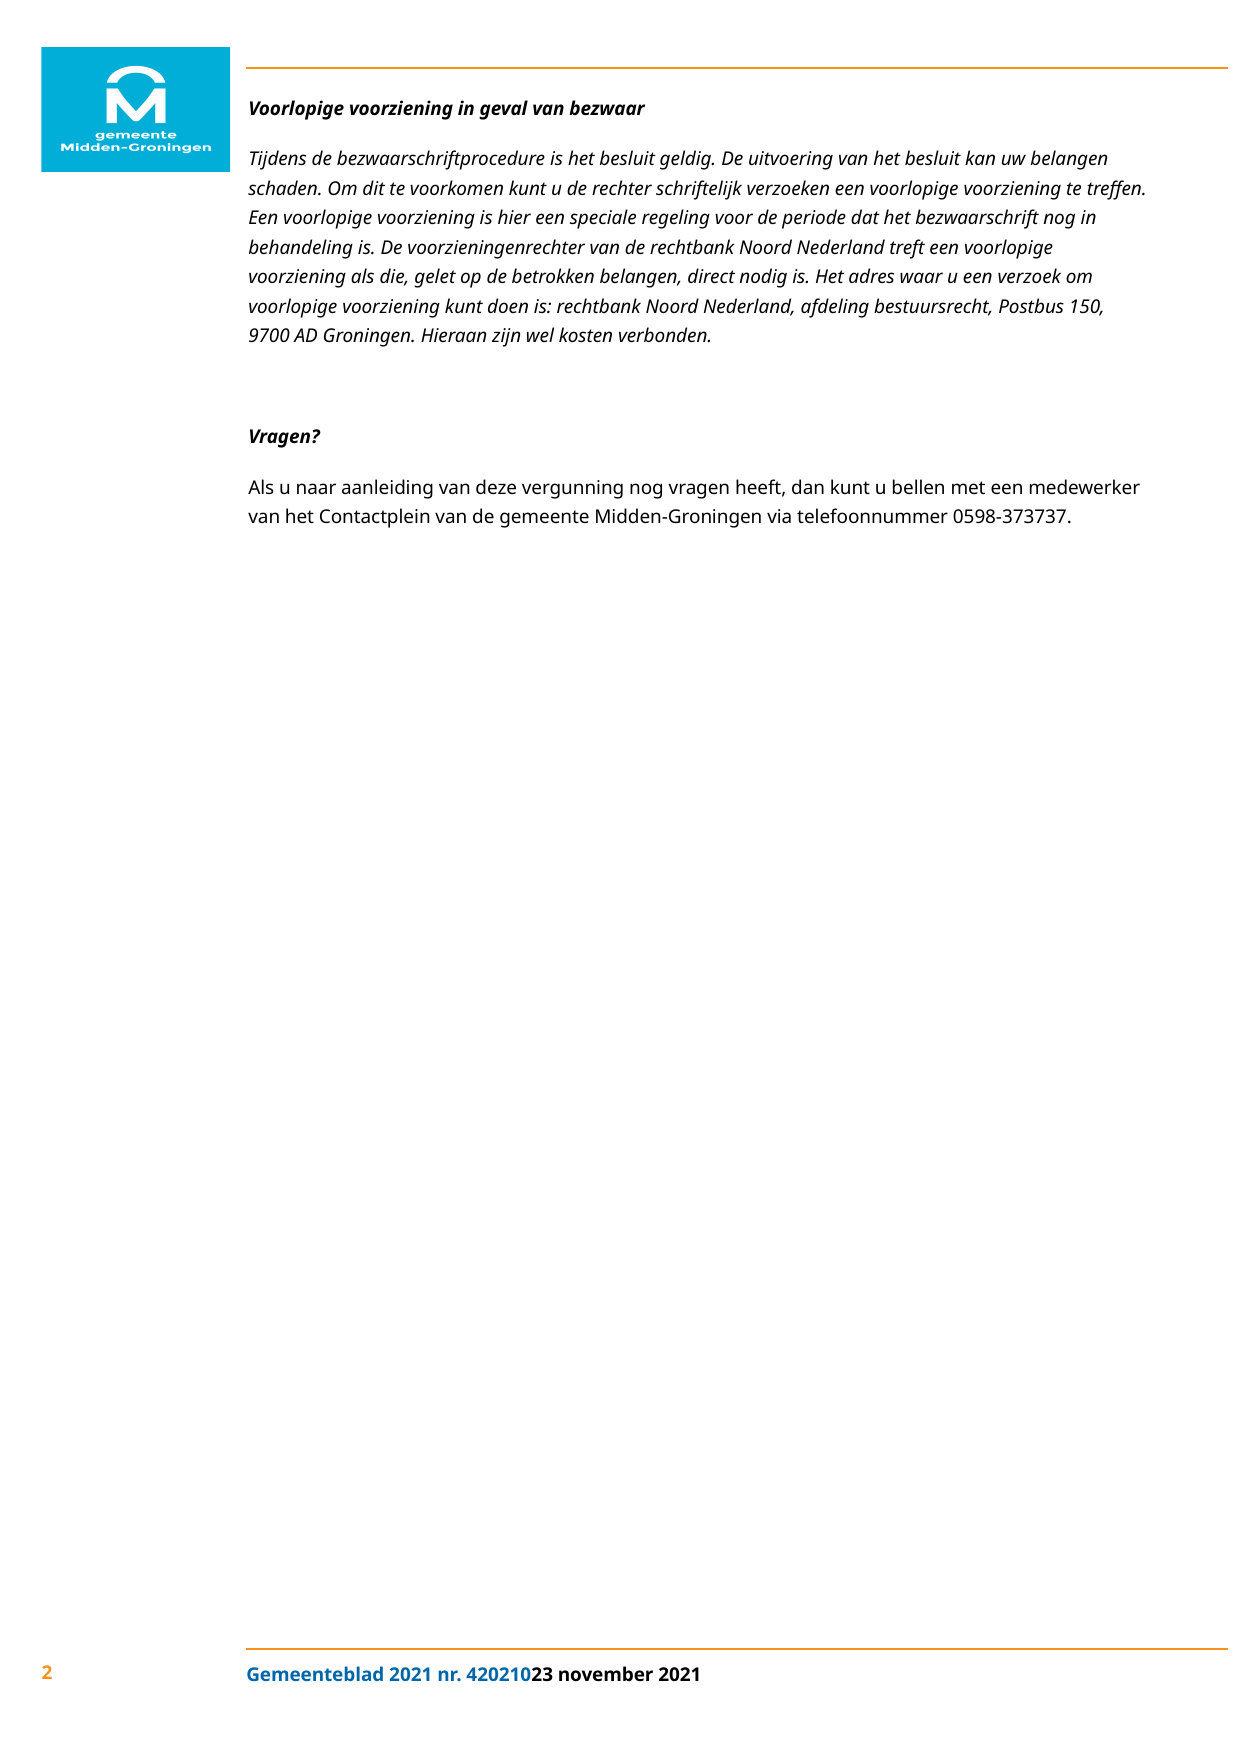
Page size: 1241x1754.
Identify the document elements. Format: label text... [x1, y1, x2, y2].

text Tijdens de bezwaarschriftprocedure is het besluit geldig. De uitvoering van het besluit kan uw belangen schaden. Om dit te voorkomen kunt u de rechter schriftelijk verzoeken een voorlopige voorziening te treffen. Een voorlopige voorziening is hier een speciale regeling voor de periode dat het bezwaarschrift nog in behandeling is. De voorzieningenrechter van de rechtbank Noord Nederland treft een voorlopige voorziening als die, gelet op de betrokken belangen, direct nodig is. Het adres waar u een verzoek om voorlopige voorziening kunt doen is: rechtbank Noord Nederland, afdeling bestuursrecht, Postbus 150, 9700 AD Groningen. Hieraan zijn wel kosten verbonden. [248, 145, 1152, 348]
picture [108, 66, 164, 82]
text Vragen? [248, 423, 1152, 449]
picture [184, 146, 190, 153]
text Voorlopige voorziening in geval van bezwaar [248, 95, 1152, 121]
text Als u naar aanleiding van deze vergunning nog vragen heeft, dan kunt u bellen met een medewerker van het Contactplein van de gemeente Midden-Groningen via telefoonnummer 0598-373737. [248, 474, 1152, 529]
picture [107, 89, 165, 122]
